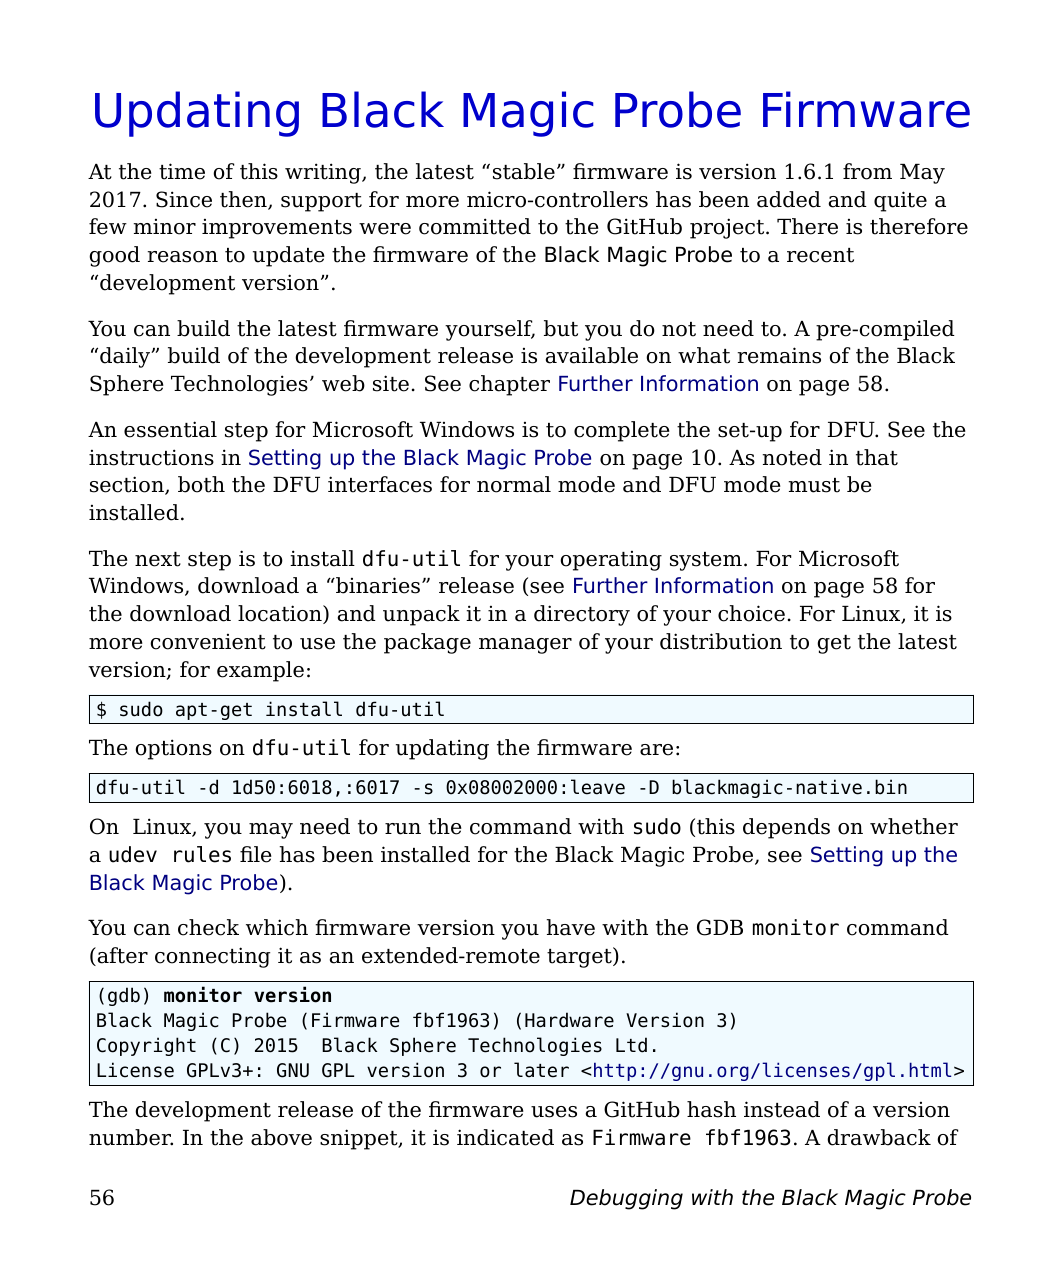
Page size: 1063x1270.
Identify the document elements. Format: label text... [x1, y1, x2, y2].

text You can build the latest firmware yourself, but you do not need to. A pre-compiled “daily” build of the development release is available on what remains of the Black Sphere Technologies’ web site. See chapter Further Information on page 58. [88, 317, 974, 396]
text The options on dfu-util for updating the firmware are: [88, 736, 974, 761]
subtitle Updating Black Magic Probe Firmware [88, 84, 974, 138]
text The next step is to install dfu-util for your operating system. For Microsoft Windows, download a “binaries” release (see Further Information on page 58 for the download location) and unpack it in a directory of your choice. For Linux, it is more convenient to use the package manager of your distribution to get the latest version; for example: [88, 547, 974, 682]
text Copyright (C) 2015 Black Sphere Technologies Ltd. [90, 1031, 973, 1056]
text dfu-util -d 1d50:6018,:6017 -s 0x08002000:leave -D blackmagic-native.bin [90, 774, 973, 802]
text $ sudo apt-get install dfu-util [90, 696, 973, 723]
text You can check which firmware version you have with the GDB monitor command (after connecting it as an extended-remote target). [88, 916, 974, 968]
text The development release of the firmware uses a GitHub hash instead of a version number. In the above snippet, it is indicated as Firmware fbf1963. A drawback of [88, 1098, 974, 1150]
text An essential step for Microsoft Windows is to complete the set-up for DFU. See the instructions in Setting up the Black Magic Probe on page 10. As noted in that section, both the DFU interfaces for normal mode and DFU mode must be installed. [88, 418, 974, 525]
text License GPLv3+: GNU GPL version 3 or later <http://gnu.org/licenses/gpl.html> [90, 1056, 973, 1085]
text (gdb) monitor version [90, 982, 973, 1006]
text Black Magic Probe (Firmware fbf1963) (Hardware Version 3) [90, 1006, 973, 1031]
text On Linux, you may need to run the command with sudo (this depends on whether a udev rules file has been installed for the Black Magic Probe, see Setting up the Black Magic Probe). [88, 815, 974, 895]
text At the time of this writing, the latest “stable” firmware is version 1.6.1 from May 2017. Since then, support for more micro-controllers has been added and quite a few minor improvements were committed to the GitHub project. There is therefore good reason to update the firmware of the Black Magic Probe to a recent “development version”. [88, 160, 974, 295]
